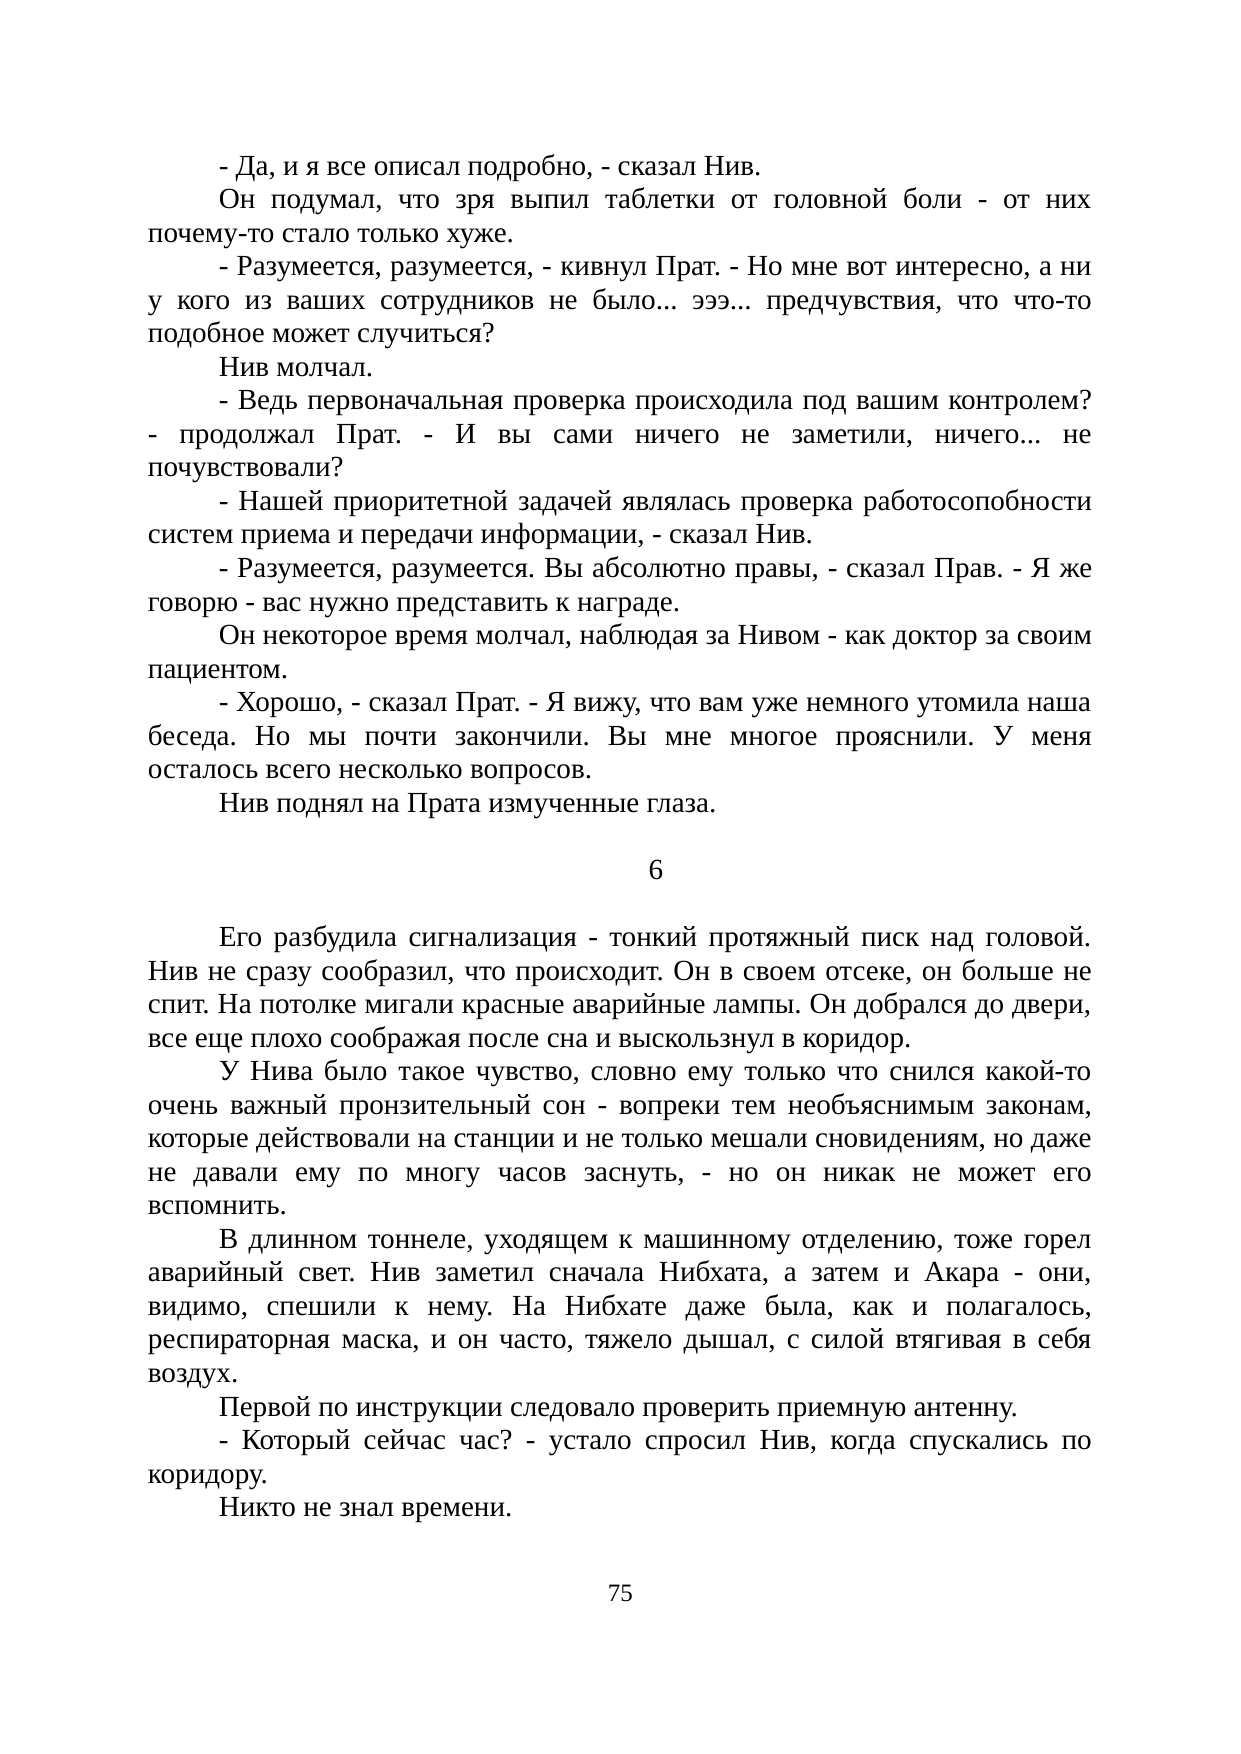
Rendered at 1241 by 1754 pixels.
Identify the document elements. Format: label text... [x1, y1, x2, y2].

text Его разбудила сигнализация - тонкий протяжный писк над головой. Нив не сразу сообразил, что происходит. Он в своем отсеке, он больше не спит. На потолке мигали красные аварийные лампы. Он добрался до двери, все еще плохо соображая после сна и выскользнул в коридор. [148, 919, 1093, 1053]
text - Разумеется, разумеется. Вы абсолютно правы, - сказал Прав. - Я же говорю - вас нужно представить к награде. [148, 550, 1093, 617]
text Первой по инструкции следовало проверить приемную антенну. [148, 1389, 1093, 1422]
text В длинном тоннеле, уходящем к машинному отделению, тоже горел аварийный свет. Нив заметил сначала Нибхата, а затем и Акара - они, видимо, спешили к нему. На Нибхате даже была, как и полагалось, респираторная маска, и он часто, тяжело дышал, с силой втягивая в себя воздух. [148, 1221, 1093, 1389]
text У Нива было такое чувство, словно ему только что снился какой-то очень важный пронзительный сон - вопреки тем необъяснимым законам, которые действовали на станции и не только мешали сновидениям, но даже не давали ему по многу часов заснуть, - но он никак не может его вспомнить. [148, 1053, 1093, 1221]
text Нив поднял на Прата измученные глаза. [148, 785, 1093, 818]
text Никто не знал времени. [148, 1489, 1093, 1523]
text - Ведь первоначальная проверка происходила под вашим контролем? - продолжал Прат. - И вы сами ничего не заметили, ничего... не почувствовали? [148, 382, 1093, 483]
text - Разумеется, разумеется, - кивнул Прат. - Но мне вот интересно, а ни у кого из ваших сотрудников не было... эээ... предчувствия, что что-то подобное может случиться? [148, 248, 1093, 349]
text - Который сейчас час? - устало спросил Нив, когда спускались по коридору. [148, 1422, 1093, 1489]
text - Да, и я все описал подробно, - сказал Нив. [148, 148, 1093, 181]
text - Хорошо, - сказал Прат. - Я вижу, что вам уже немного утомила наша беседа. Но мы почти закончили. Вы мне многое прояснили. У меня осталось всего несколько вопросов. [148, 684, 1093, 785]
text 6 [148, 852, 1093, 886]
text Он некоторое время молчал, наблюдая за Нивом - как доктор за своим пациентом. [148, 617, 1093, 684]
text Он подумал, что зря выпил таблетки от головной боли - от них почему-то стало только хуже. [148, 181, 1093, 248]
text Нив молчал. [148, 349, 1093, 382]
text - Нашей приоритетной задачей являлась проверка работосопобности систем приема и передачи информации, - сказал Нив. [148, 483, 1093, 550]
